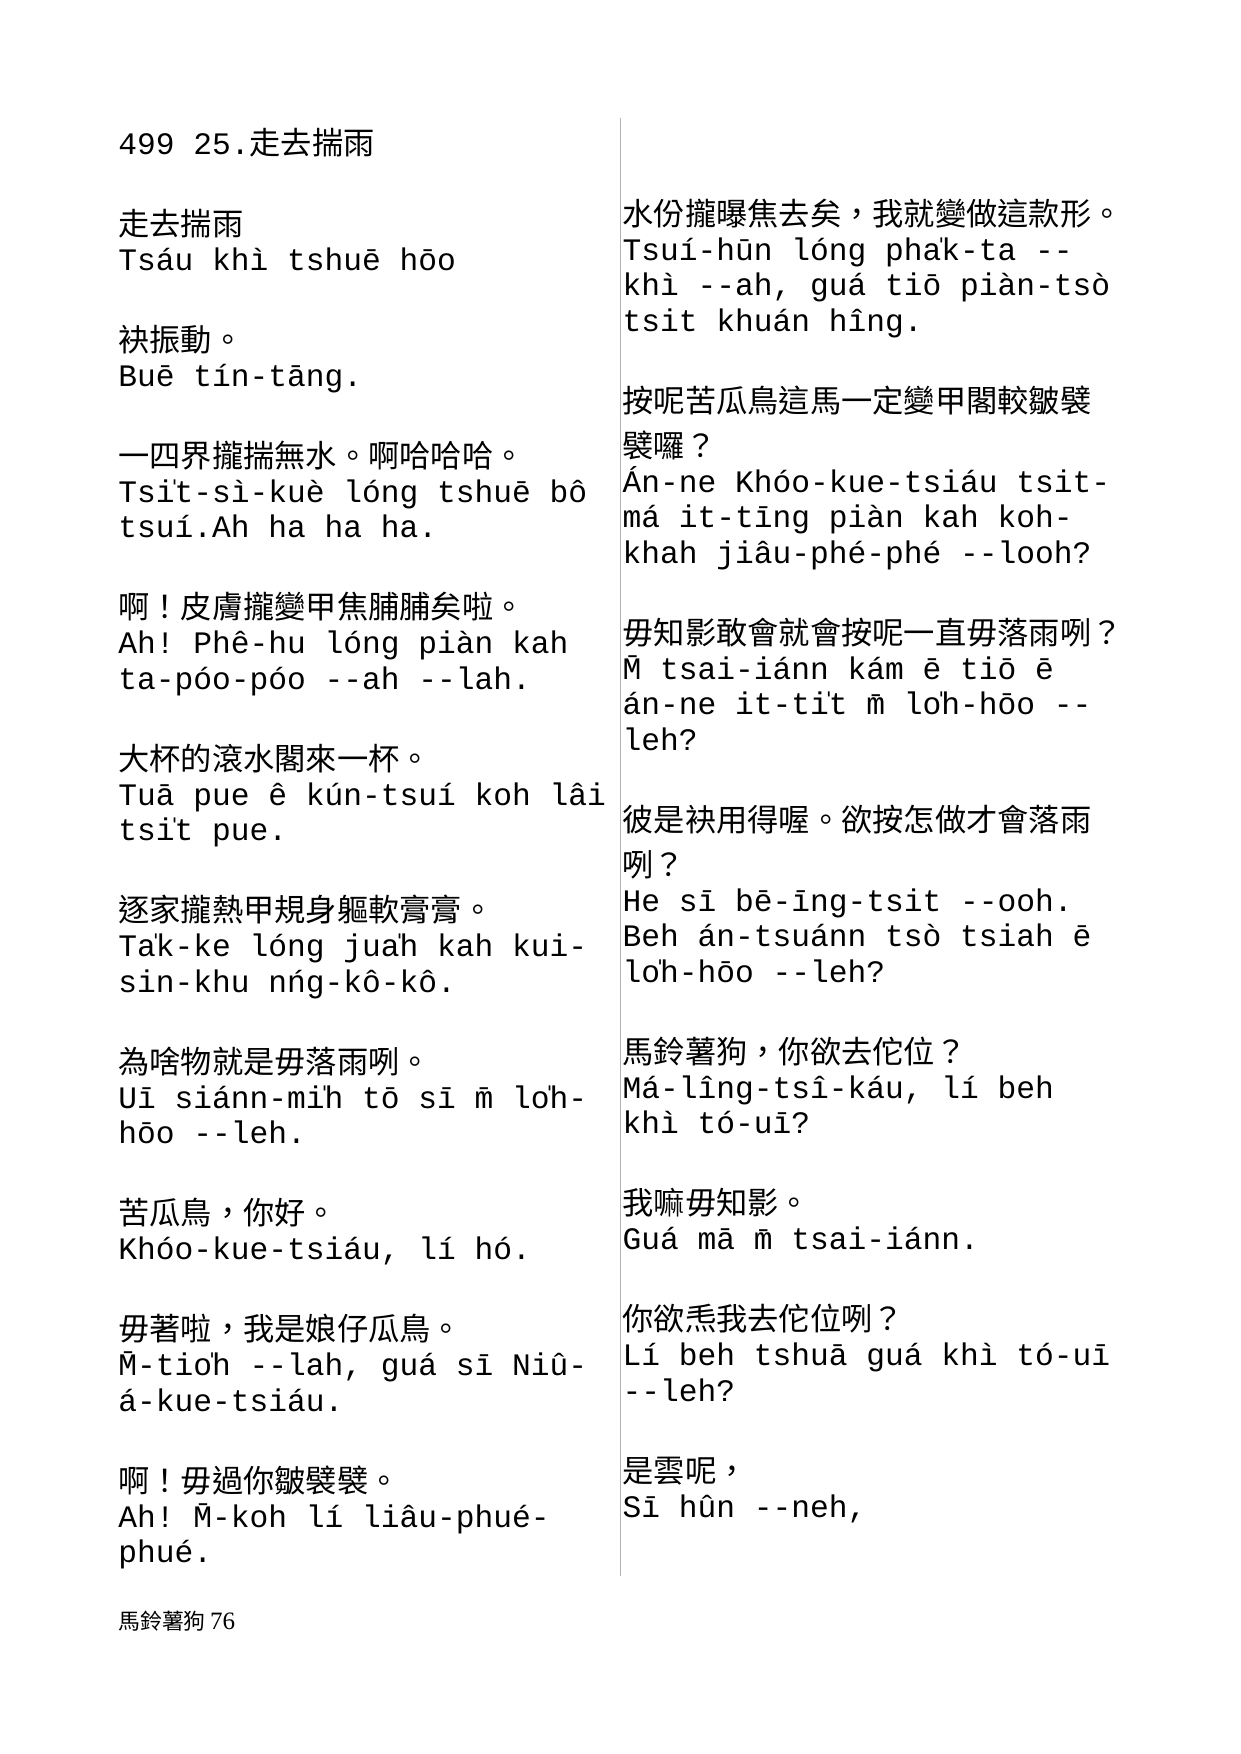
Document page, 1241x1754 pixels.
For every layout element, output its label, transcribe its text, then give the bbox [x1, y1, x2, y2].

text Uī siánn-mi̍h tō sī m̄ lo̍h-hōo --leh. [118, 1082, 618, 1153]
text 按呢苦瓜鳥這馬一定變甲閣較皺襞襞囉？ [622, 376, 1122, 466]
text Tsuí-hūn lóng pha̍k-ta --khì --ah, guá tiō piàn-tsò tsit khuán hîng. [622, 234, 1122, 340]
text Guá mā m̄ tsai-iánn. [622, 1223, 1122, 1259]
text Khóo-kue-tsiáu, lí hó. [118, 1234, 618, 1269]
text 大杯的滾水閣來一杯。 [118, 734, 618, 779]
text Tsáu khì tshuē hōo [118, 244, 618, 280]
text 彼是袂用得喔。欲按怎做才會落雨咧？ [622, 795, 1122, 885]
text 毋知影敢會就會按呢一直毋落雨咧？ [622, 608, 1122, 653]
text 逐家攏熱甲規身軀軟膏膏。 [118, 886, 618, 931]
text 走去揣雨 [118, 199, 618, 244]
text 水份攏曝焦去矣，我就變做這款形。 [622, 189, 1122, 234]
text 為啥物就是毋落雨咧。 [118, 1037, 618, 1082]
text Buē tín-tāng. [118, 360, 618, 396]
text 苦瓜鳥，你好。 [118, 1188, 618, 1234]
text Má-lîng-tsî-káu, lí beh khì tó-uī? [622, 1072, 1122, 1143]
text 一四界攏揣無水。啊哈哈哈。 [118, 431, 618, 476]
text 499 25.走去揣雨 [118, 118, 618, 164]
text 是雲呢， [622, 1446, 1122, 1491]
text Sī hûn --neh, [622, 1491, 1122, 1526]
text 袂振動。 [118, 315, 618, 360]
text 馬鈴薯狗，你欲去佗位？ [622, 1027, 1122, 1072]
text 毋著啦，我是娘仔瓜鳥。 [118, 1304, 618, 1350]
text Ah! Phê-hu lóng piàn kah ta-póo-póo --ah --lah. [118, 628, 618, 699]
text Ta̍k-ke lóng jua̍h kah kui-sin-khu nńg-kô-kô. [118, 931, 618, 1002]
text Tuā pue ê kún-tsuí koh lâi tsi̍t pue. [118, 779, 618, 850]
text Án-ne Khóo-kue-tsiáu tsit-má it-tīng piàn kah koh-khah jiâu-phé-phé --looh? [622, 466, 1122, 572]
text Tsi̍t-sì-kuè lóng tshuē bô tsuí.Ah ha ha ha. [118, 476, 618, 547]
text Ah! M̄-koh lí liâu-phué-phué. [118, 1501, 618, 1572]
text 啊！毋過你皺襞襞。 [118, 1456, 618, 1501]
text 你欲𤆬我去佗位咧？ [622, 1294, 1122, 1339]
text M̄ tsai-iánn kám ē tiō ē án-ne it-ti̍t m̄ lo̍h-hōo --leh? [622, 653, 1122, 759]
text Lí beh tshuā guá khì tó-uī --leh? [622, 1339, 1122, 1410]
text M̄-tio̍h --lah, guá sī Niû-á-kue-tsiáu. [118, 1350, 618, 1421]
text 我嘛毋知影。 [622, 1178, 1122, 1223]
text He sī bē-īng-tsit --ooh. Beh án-tsuánn tsò tsiah ē lo̍h-hōo --leh? [622, 885, 1122, 991]
text 啊！皮膚攏變甲焦脯脯矣啦。 [118, 583, 618, 628]
